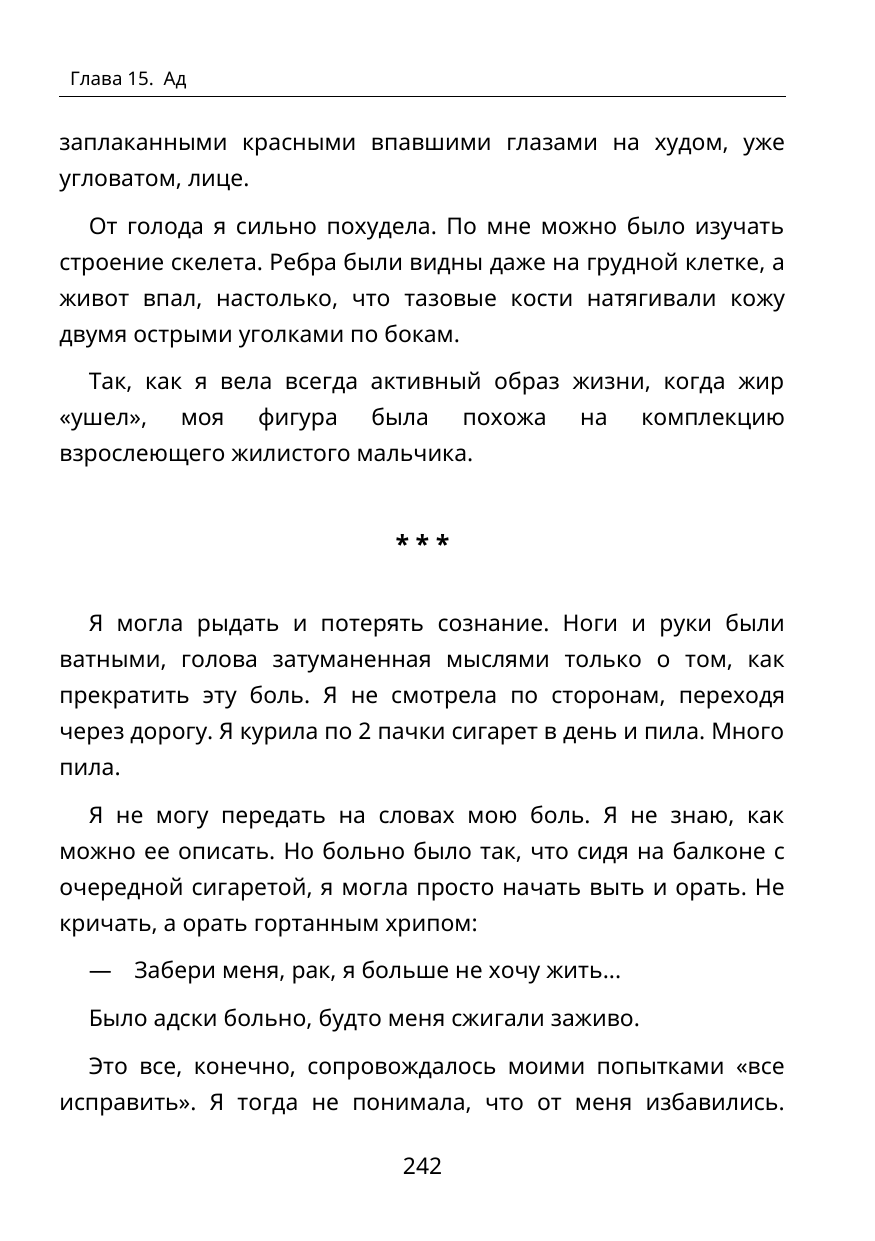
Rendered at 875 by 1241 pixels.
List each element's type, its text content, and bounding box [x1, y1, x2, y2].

text Так, как я вела всегда активный образ жизни, когда жир «ушел», моя фигура была похожа на комплекцию взрослеющего жилистого мальчика. [59, 365, 786, 468]
subtitle * * * [59, 526, 786, 561]
text Я могла рыдать и потерять сознание. Ноги и руки были ватными, голова затуманенная мыслями только о том, как прекратить эту боль. Я не смотрела по сторонам, переходя через дорогу. Я курила по 2 пачки сигарет в день и пила. Много пила. [59, 607, 786, 782]
text От голода я сильно похудела. По мне можно было изучать строение скелета. Ребра были видны даже на грудной клетке, а живот впал, настолько, что тазовые кости натягивали кожу двумя острыми уголками по бокам. [59, 210, 786, 349]
text заплаканными красными впавшими глазами на худом, уже угловатом, лице. [59, 126, 786, 193]
text Было адски больно, будто меня сжигали заживо. [59, 1002, 786, 1033]
text Это все, конечно, сопровождалось моими попытками «все исправить». Я тогда не понимала, что от меня избавились. [59, 1050, 786, 1117]
text Я не могу передать на словах мою боль. Я не знаю, как можно ее описать. Но больно было так, что сидя на балконе с очередной сигаретой, я могла просто начать выть и орать. Не кричать, а орать гортанным хрипом: [59, 799, 786, 938]
list Забери меня, рак, я больше не хочу жить... [59, 954, 786, 986]
